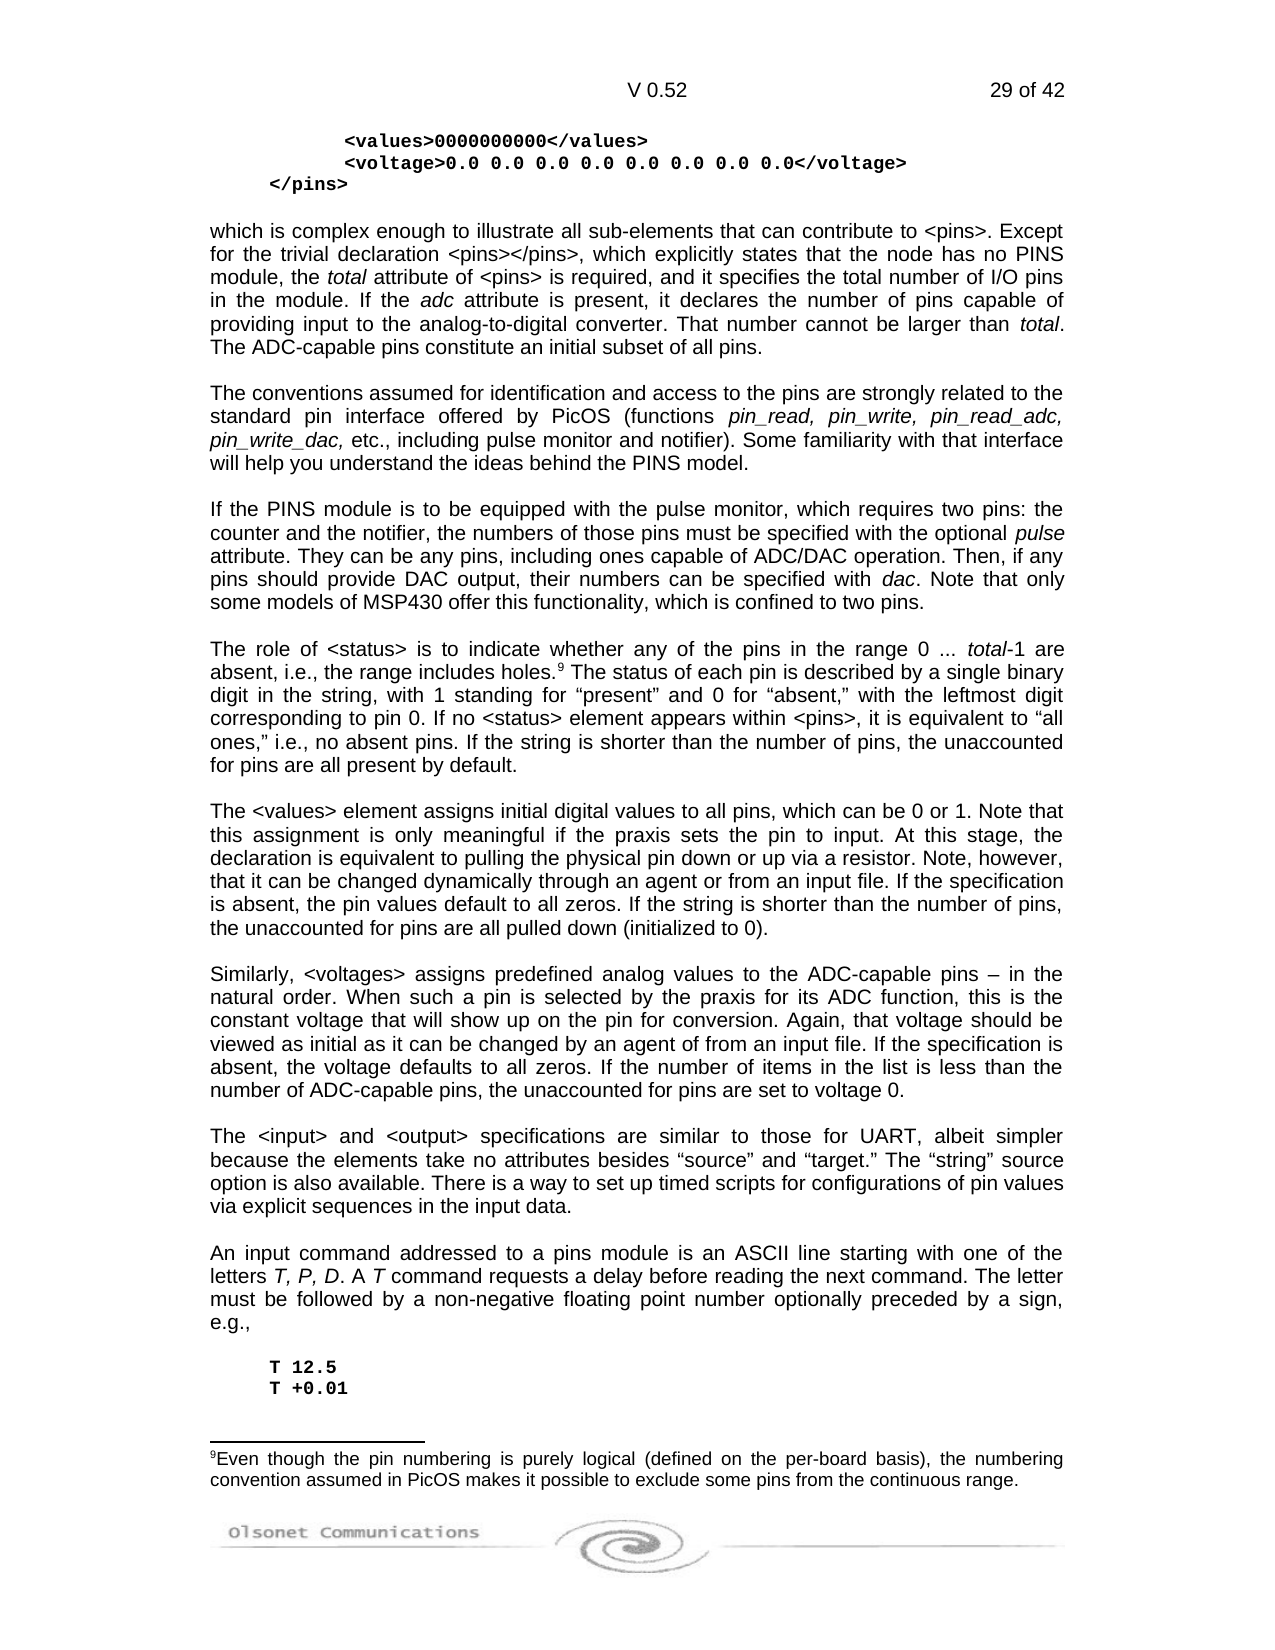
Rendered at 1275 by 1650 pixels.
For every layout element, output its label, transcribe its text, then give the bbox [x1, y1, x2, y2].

text T 12.5 [269, 1357, 1065, 1379]
text An input command addressed to a pins module is an ASCII line starting with one of the letters T, P, D. A T command requests a delay before reading the next command. The letter must be followed by a non-negative floating point number optionally preceded by a sign, e.g., [210, 1241, 1065, 1334]
text The conventions assumed for identification and access to the pins are strongly related to the standard pin interface offered by PicOS (functions pin_read, pin_write, pin_read_adc, pin_write_dac, etc., including pulse monitor and notifier). Some familiarity with that interface will help you understand the ideas behind the PINS model. [210, 382, 1065, 475]
text The <input> and <output> specifications are similar to those for UART, albeit simpler because the elements take no attributes besides “source” and “target.” The “string” source option is also available. There is a way to set up timed scripts for configurations of pin values via explicit sequences in the input data. [210, 1125, 1065, 1218]
text Similarly, <voltages> assigns predefined analog values to the ADC-capable pins – in the natural order. When such a pin is selected by the praxis for its ADC function, this is the constant voltage that will show up on the pin for conversion. Again, that voltage should be viewed as initial as it can be changed by an agent of from an input file. If the specification is absent, the voltage defaults to all zeros. If the number of items in the list is less than the number of ADC-capable pins, the unaccounted for pins are set to voltage 0. [210, 962, 1065, 1102]
text <voltage>0.0 0.0 0.0 0.0 0.0 0.0 0.0 0.0</voltage> [269, 153, 1065, 175]
text <values>0000000000</values> [269, 132, 1065, 153]
text </pins> [269, 175, 1065, 196]
text The <values> element assigns initial digital values to all pins, which can be 0 or 1. Note that this assignment is only meaningful if the praxis sets the pin to input. At this stage, the declaration is equivalent to pulling the physical pin down or up via a resistor. Note, however, that it can be changed dynamically through an agent or from an input file. If the specification is absent, the pin values default to all zeros. If the string is shorter than the number of pins, the unaccounted for pins are all pulled down (initialized to 0). [210, 800, 1065, 939]
text The role of <status> is to indicate whether any of the pins in the range 0 ... total-1 are absent, i.e., the range includes holes. The status of each pin is described by a single binary digit in the string, with 1 standing for “present” and 0 for “absent,” with the leftmost digit corresponding to pin 0. If no <status> element appears within <pins>, it is equivalent to “all ones,” i.e., no absent pins. If the string is shorter than the number of pins, the unaccounted for pins are all present by default. [210, 637, 1065, 777]
picture [210, 1504, 1065, 1596]
text If the PINS module is to be equipped with the pulse monitor, which requires two pins: the counter and the notifier, the numbers of those pins must be specified with the optional pulse attribute. They can be any pins, including ones capable of ADC/DAC operation. Then, if any pins should provide DAC output, their numbers can be specified with dac. Note that only some models of MSP430 offer this functionality, which is confined to two pins. [210, 498, 1065, 614]
text which is complex enough to illustrate all sub-elements that can contribute to <pins>. Except for the trivial declaration <pins></pins>, which explicitly states that the node has no PINS module, the total attribute of <pins> is required, and it specifies the total number of I/O pins in the module. If the adc attribute is present, it declares the number of pins capable of providing input to the analog-to-digital converter. That number cannot be larger than total. The ADC-capable pins constitute an initial subset of all pins. [210, 219, 1065, 358]
text T +0.01 [269, 1379, 1065, 1400]
text Even though the pin numbering is purely logical (defined on the per-board basis), the numbering convention assumed in PicOS makes it possible to exclude some pins from the continuous range. [210, 1448, 1065, 1490]
